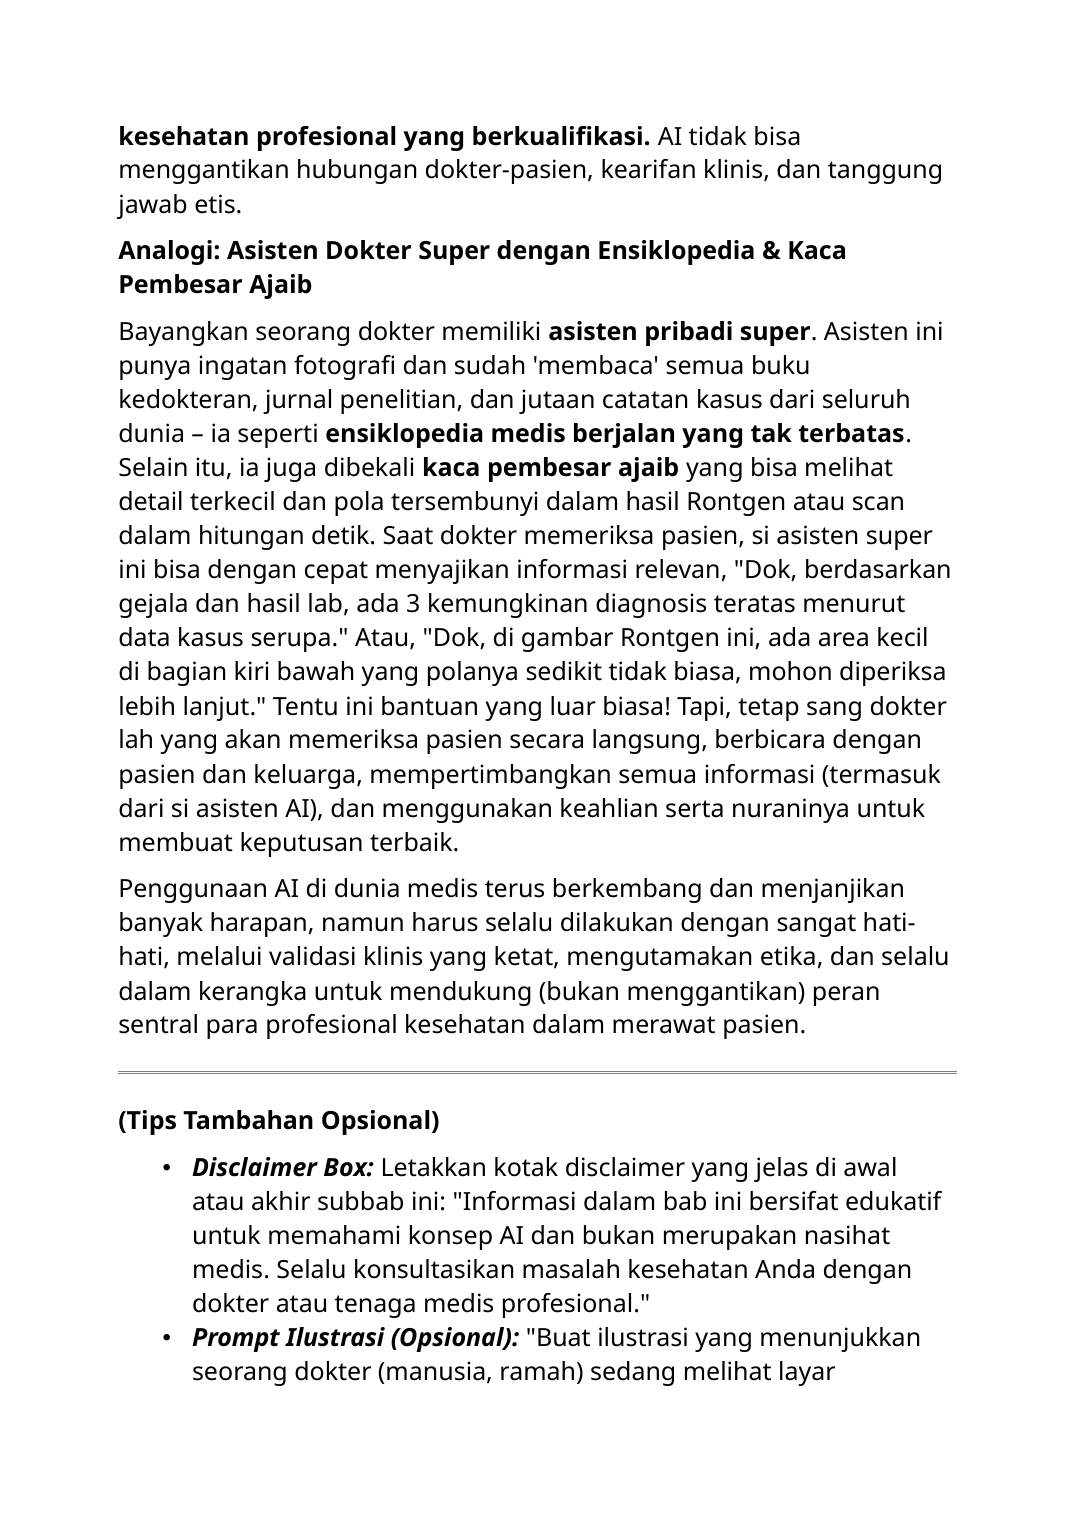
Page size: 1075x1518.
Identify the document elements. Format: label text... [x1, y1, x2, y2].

text Bayangkan seorang dokter memiliki asisten pribadi super. Asisten ini punya ingatan fotografi dan sudah 'membaca' semua buku kedokteran, jurnal penelitian, dan jutaan catatan kasus dari seluruh dunia – ia seperti ensiklopedia medis berjalan yang tak terbatas. Selain itu, ia juga dibekali kaca pembesar ajaib yang bisa melihat detail terkecil dan pola tersembunyi dalam hasil Rontgen atau scan dalam hitungan detik. Saat dokter memeriksa pasien, si asisten super ini bisa dengan cepat menyajikan informasi relevan, "Dok, berdasarkan gejala dan hasil lab, ada 3 kemungkinan diagnosis teratas menurut data kasus serupa." Atau, "Dok, di gambar Rontgen ini, ada area kecil di bagian kiri bawah yang polanya sedikit tidak biasa, mohon diperiksa lebih lanjut." Tentu ini bantuan yang luar biasa! Tapi, tetap sang dokter lah yang akan memeriksa pasien secara langsung, berbicara dengan pasien dan keluarga, mempertimbangkan semua informasi (termasuk dari si asisten AI), dan menggunakan keahlian serta nuraninya untuk membuat keputusan terbaik. [118, 313, 957, 858]
list Prompt Ilustrasi (Opsional): "Buat ilustrasi yang menunjukkan seorang dokter (manusia, ramah) sedang melihat layar [162, 1319, 957, 1388]
list Disclaimer Box: Letakkan kotak disclaimer yang jelas di awal atau akhir subbab ini: "Informasi dalam bab ini bersifat edukatif untuk memahami konsep AI dan bukan merupakan nasihat medis. Selalu konsultasikan masalah kesehatan Anda dengan dokter atau tenaga medis profesional." [162, 1149, 957, 1319]
text kesehatan profesional yang berkualifikasi. AI tidak bisa menggantikan hubungan dokter-pasien, kearifan klinis, dan tanggung jawab etis. [118, 118, 957, 220]
text (Tips Tambahan Opsional) [118, 1103, 957, 1137]
text Penggunaan AI di dunia medis terus berkembang dan menjanjikan banyak harapan, namun harus selalu dilakukan dengan sangat hati-hati, melalui validasi klinis yang ketat, mengutamakan etika, dan selalu dalam kerangka untuk mendukung (bukan menggantikan) peran sentral para profesional kesehatan dalam merawat pasien. [118, 871, 957, 1041]
text Analogi: Asisten Dokter Super dengan Ensiklopedia & Kaca Pembesar Ajaib [118, 233, 957, 301]
